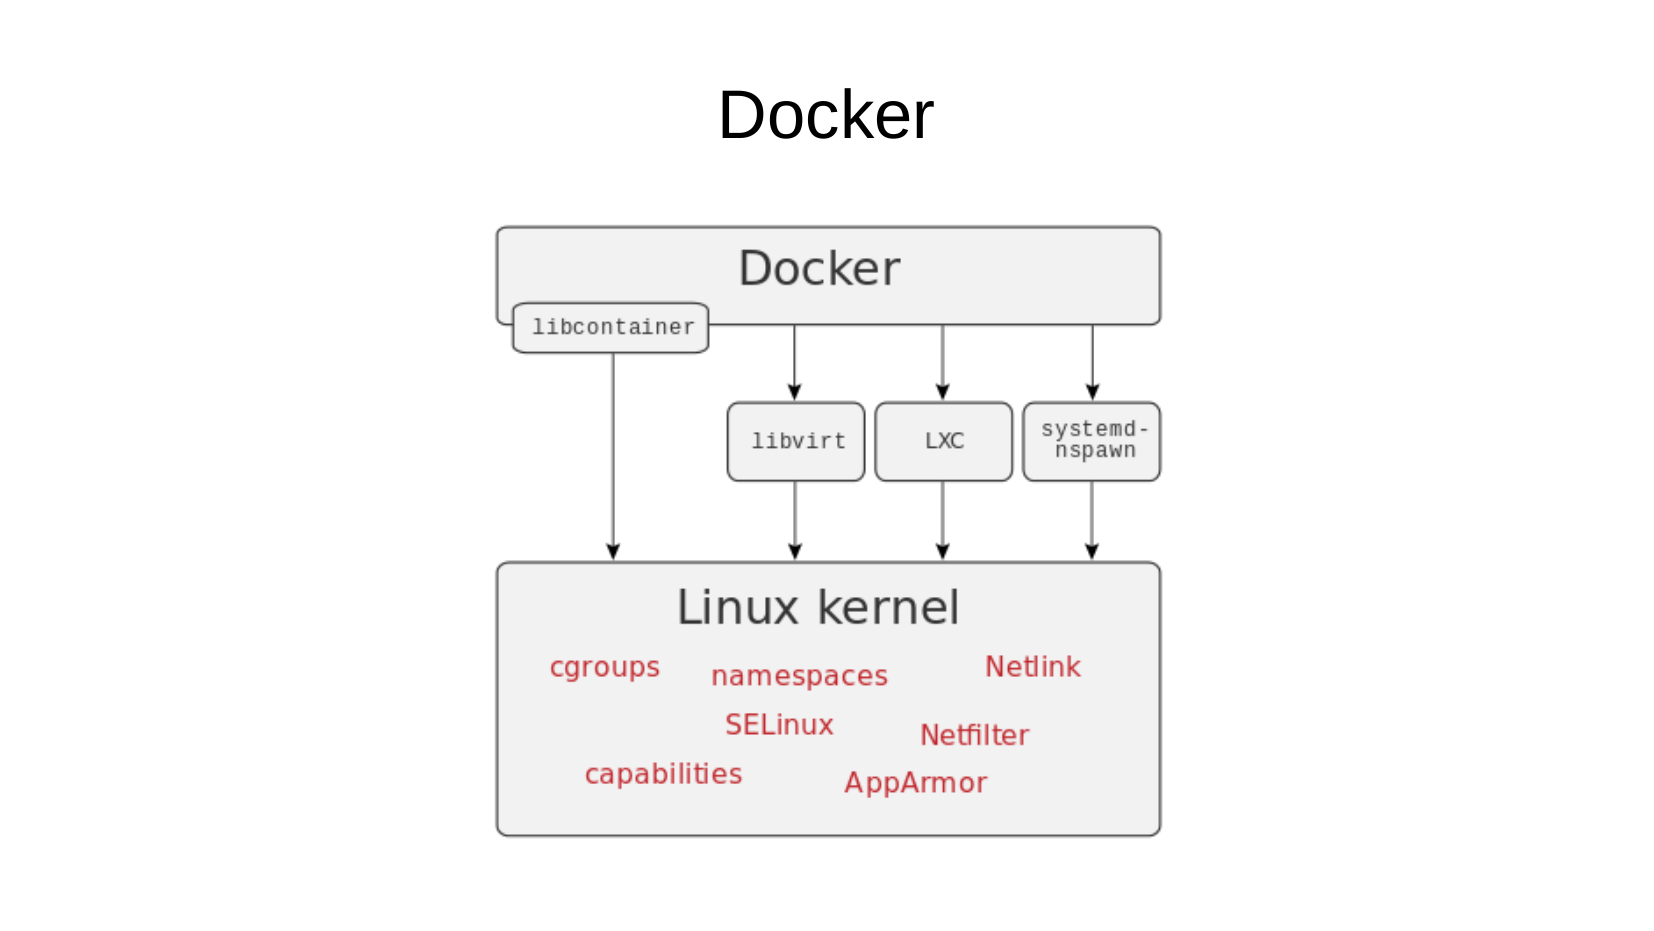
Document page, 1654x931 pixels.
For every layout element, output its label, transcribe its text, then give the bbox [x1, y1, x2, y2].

picture [478, 208, 1180, 856]
title Docker [82, 37, 1571, 193]
